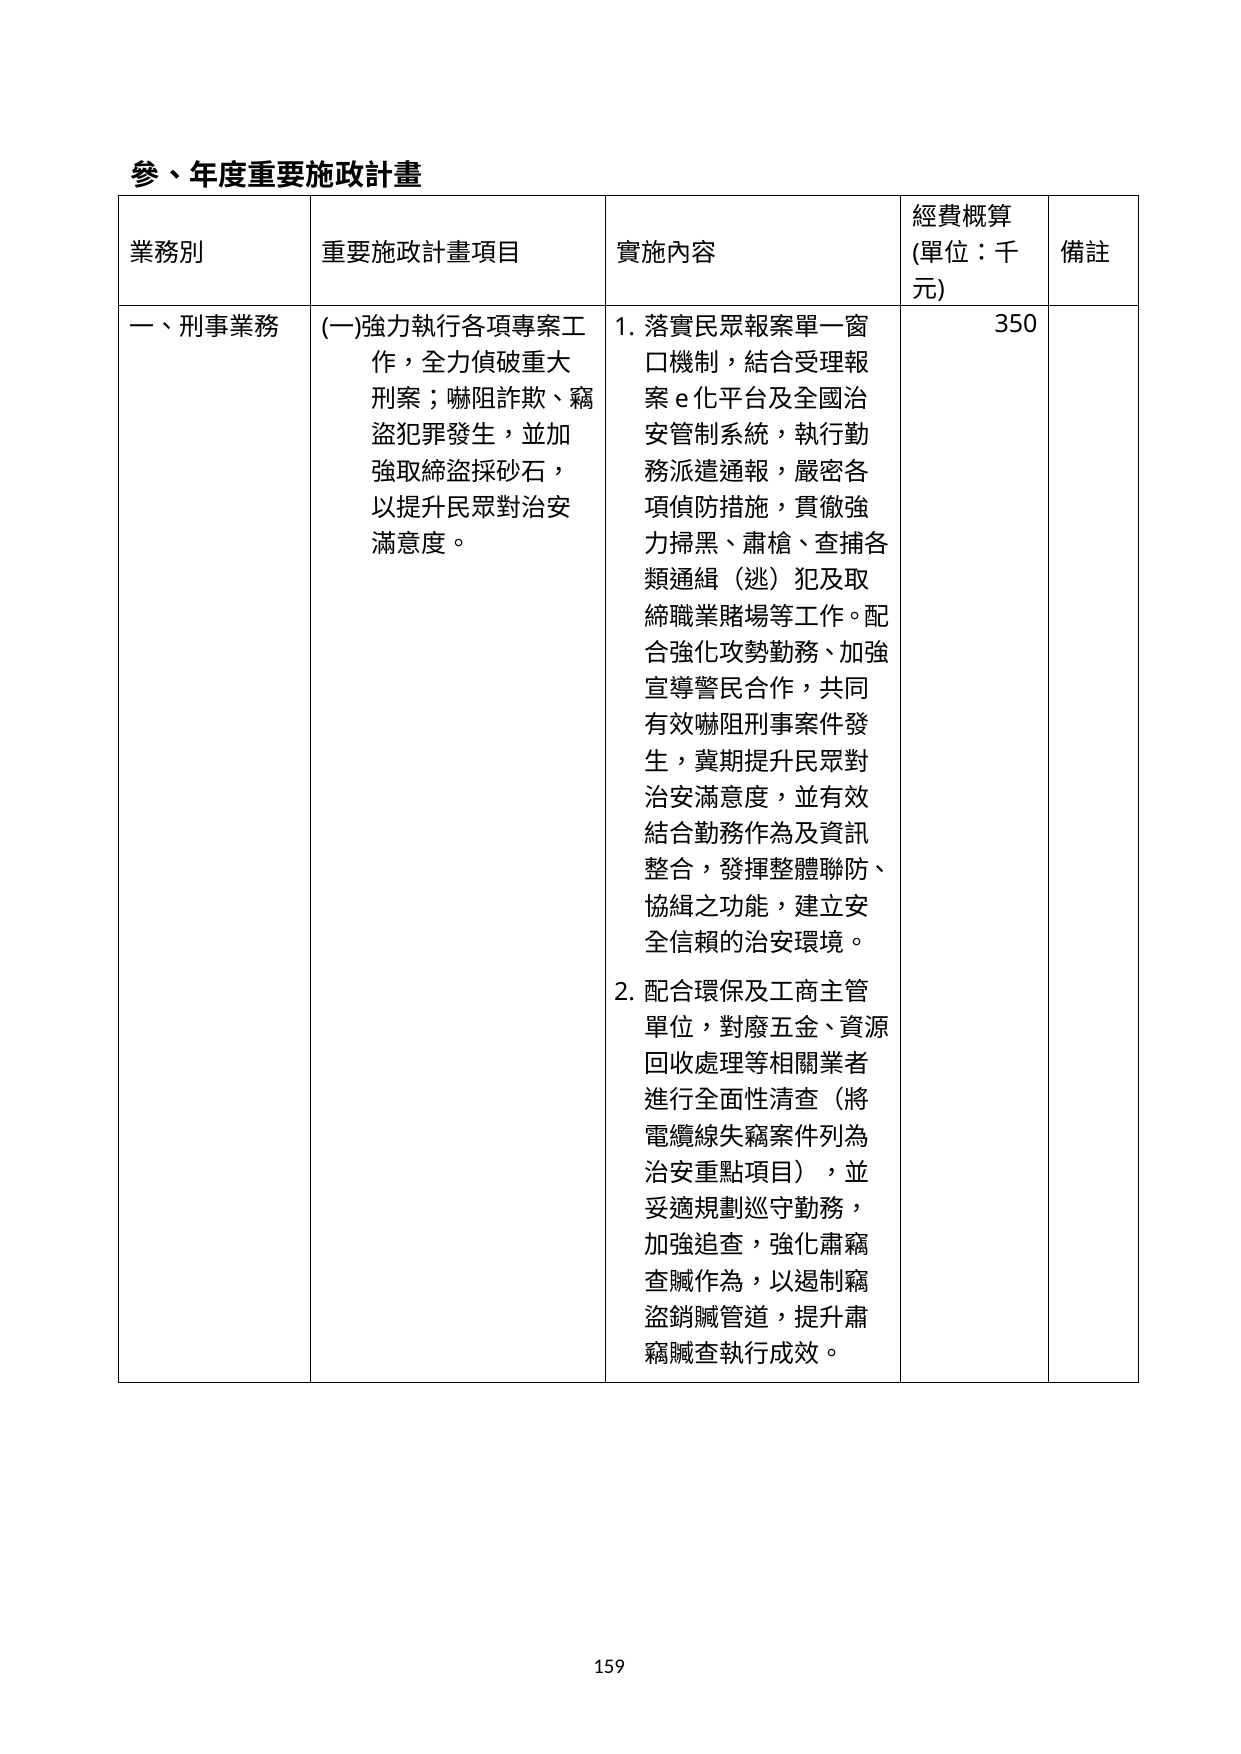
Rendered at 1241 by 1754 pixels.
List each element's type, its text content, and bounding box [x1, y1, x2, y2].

table_header 備註 [1049, 196, 1138, 305]
table_cell (一)強力執行各項專案工作，全力偵破重大刑案；嚇阻詐欺、竊盜犯罪發生，並加強取締盜採砂石，以提升民眾對治安滿意度。 [311, 306, 605, 1382]
table_header 經費概算 (單位：千元) [901, 196, 1048, 305]
table_header 業務別 [119, 196, 310, 305]
table_cell 落實民眾報案單一窗口機制，結合受理報案e化平台及全國治安管制系統，執行勤務派遣通報，嚴密各項偵防措施，貫徹強力掃黑、肅槍、查捕各類通緝（逃）犯及取締職業賭場等工作。配合強化攻勢勤務、加強宣導警民合作，共同有效嚇阻刑事案件發生，冀期提升民眾對治安滿意度，並有效結合勤務作為及資訊整合，發揮整體聯防、協緝之功能，建立安全信賴的治安環境。 配合環保及工商主管單位，對廢五金、資源回收處理等相關業者進行全面性清查（將電纜線失竊案件列為治安重點項目），並妥適規劃巡守勤務，加強追查，強化肅竊查贓作為，以遏制竊盜銷贓管道，提升肅竊贓查執行成效。 [606, 306, 900, 1382]
table_cell [1049, 306, 1138, 1382]
table_cell 一、刑事業務 [119, 306, 310, 1382]
subtitle 參、年度重要施政計畫 [118, 145, 1137, 195]
table_header 重要施政計畫項目 [311, 196, 605, 305]
table_header 實施內容 [606, 196, 900, 305]
table_cell 350 [901, 306, 1048, 1382]
